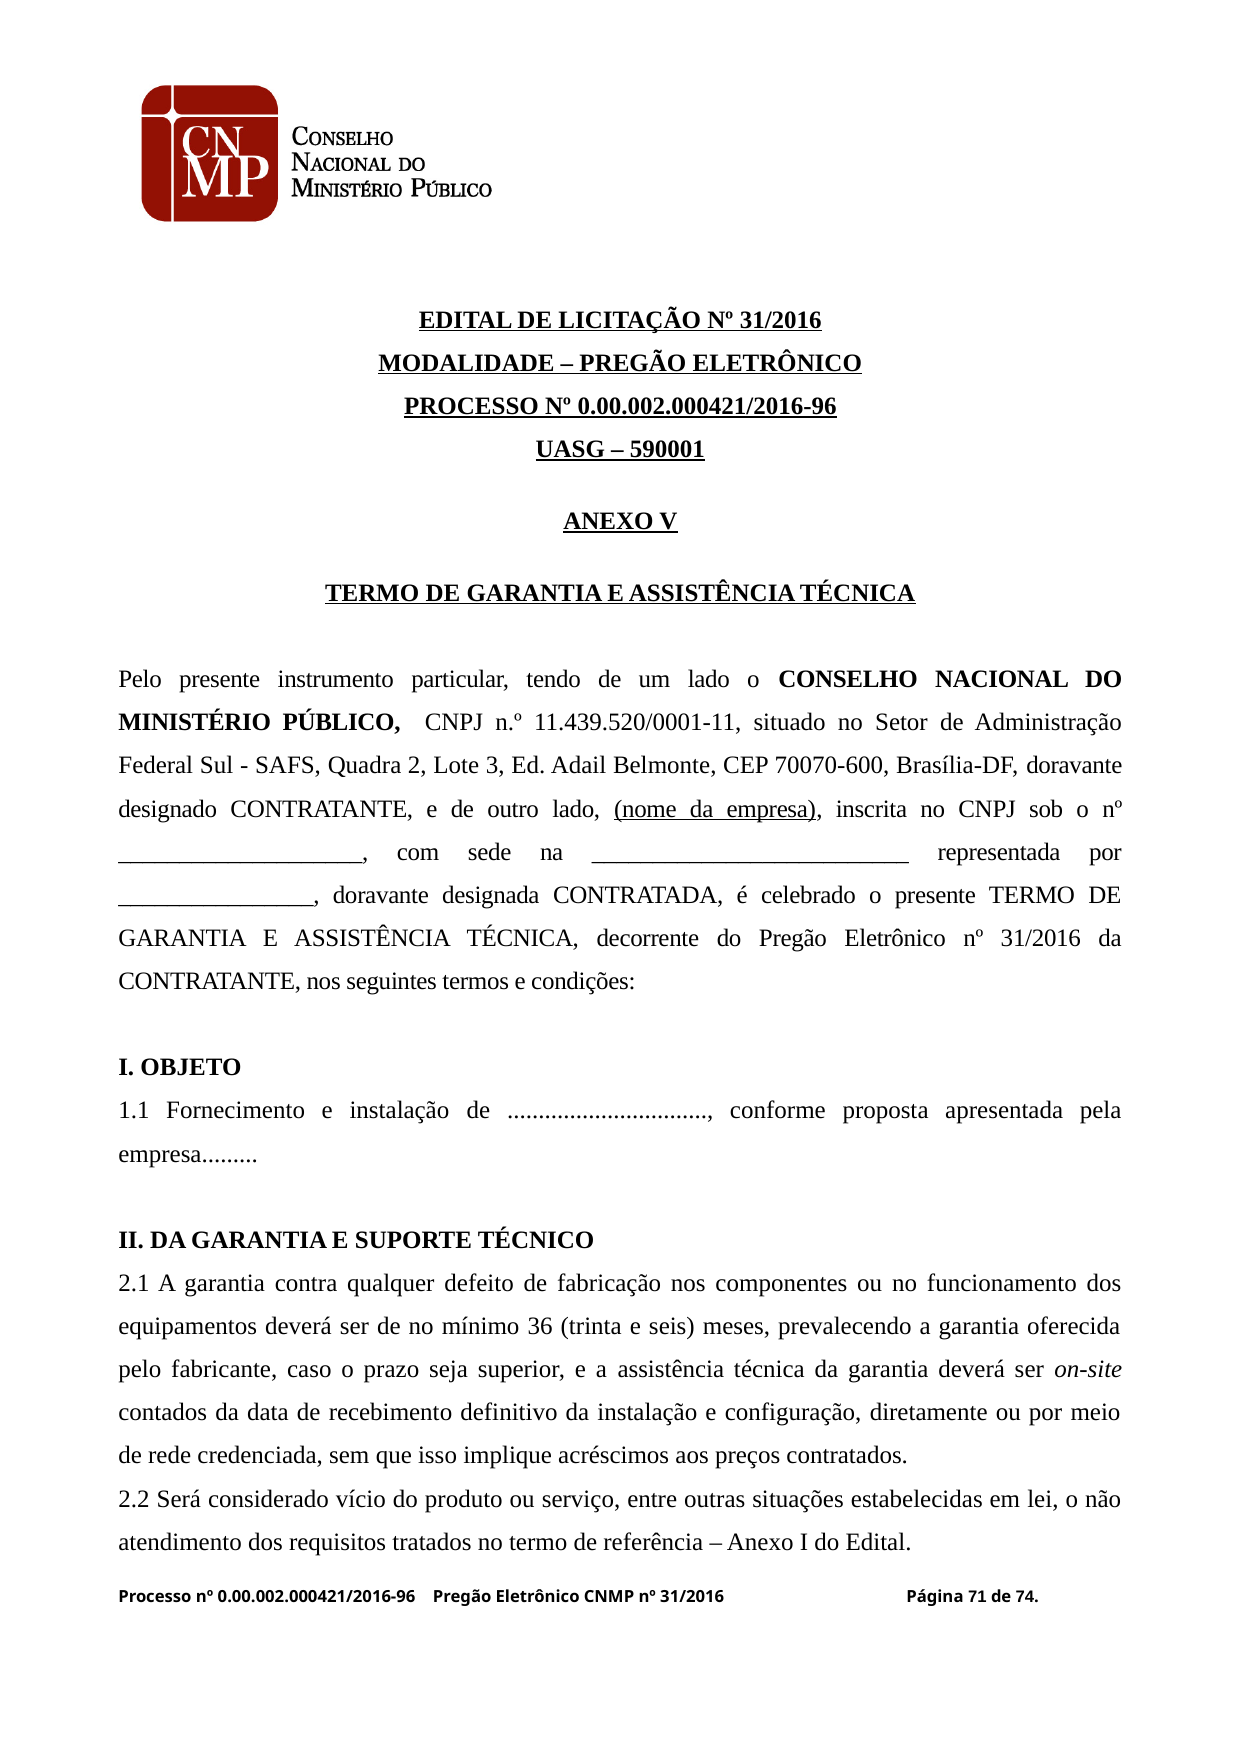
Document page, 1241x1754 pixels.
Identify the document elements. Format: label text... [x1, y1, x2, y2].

text Pelo presente instrumento particular, tendo de um lado o CONSELHO NACIONAL DO MINISTÉRIO PÚBLICO, CNPJ n.º 11.439.520/0001-11, situado no Setor de Administração Federal Sul - SAFS, Quadra 2, Lote 3, Ed. Adail Belmonte, CEP 70070-600, Brasília-DF, doravante designado CONTRATANTE, e de outro lado, (nome da empresa), inscrita no CNPJ sob o nº ____________________, com sede na __________________________ representada por ________________, doravante designada CONTRATADA, é celebrado o presente TERMO DE GARANTIA E ASSISTÊNCIA TÉCNICA, decorrente do Pregão Eletrônico nº 31/2016 da CONTRATANTE, nos seguintes termos e condições: [118, 664, 1122, 995]
text UASG – 590001 [118, 434, 1122, 463]
text II. DA GARANTIA E SUPORTE TÉCNICO [118, 1225, 1122, 1254]
text 2.1 A garantia contra qualquer defeito de fabricação nos componentes ou no funcionamento dos equipamentos deverá ser de no mínimo 36 (trinta e seis) meses, prevalecendo a garantia oferecida pelo fabricante, caso o prazo seja superior, e a assistência técnica da garantia deverá ser on-site contados da data de recebimento definitivo da instalação e configuração, diretamente ou por meio de rede credenciada, sem que isso implique acréscimos aos preços contratados. [118, 1268, 1122, 1469]
text MODALIDADE – PREGÃO ELETRÔNICO [118, 348, 1122, 377]
picture [118, 63, 507, 243]
text ANEXO V [118, 506, 1122, 535]
text TERMO DE GARANTIA E ASSISTÊNCIA TÉCNICA [118, 578, 1122, 607]
list I. OBJETO [118, 1052, 1122, 1081]
list 1.1 Fornecimento e instalação de ................................, conforme proposta apresentada pela empresa......... [118, 1096, 1122, 1167]
text PROCESSO Nº 0.00.002.000421/2016-96 [118, 391, 1122, 420]
text 2.2 Será considerado vício do produto ou serviço, entre outras situações estabelecidas em lei, o não atendimento dos requisitos tratados no termo de referência – Anexo I do Edital. [118, 1484, 1122, 1556]
text EDITAL DE LICITAÇÃO Nº 31/2016 [118, 305, 1122, 334]
